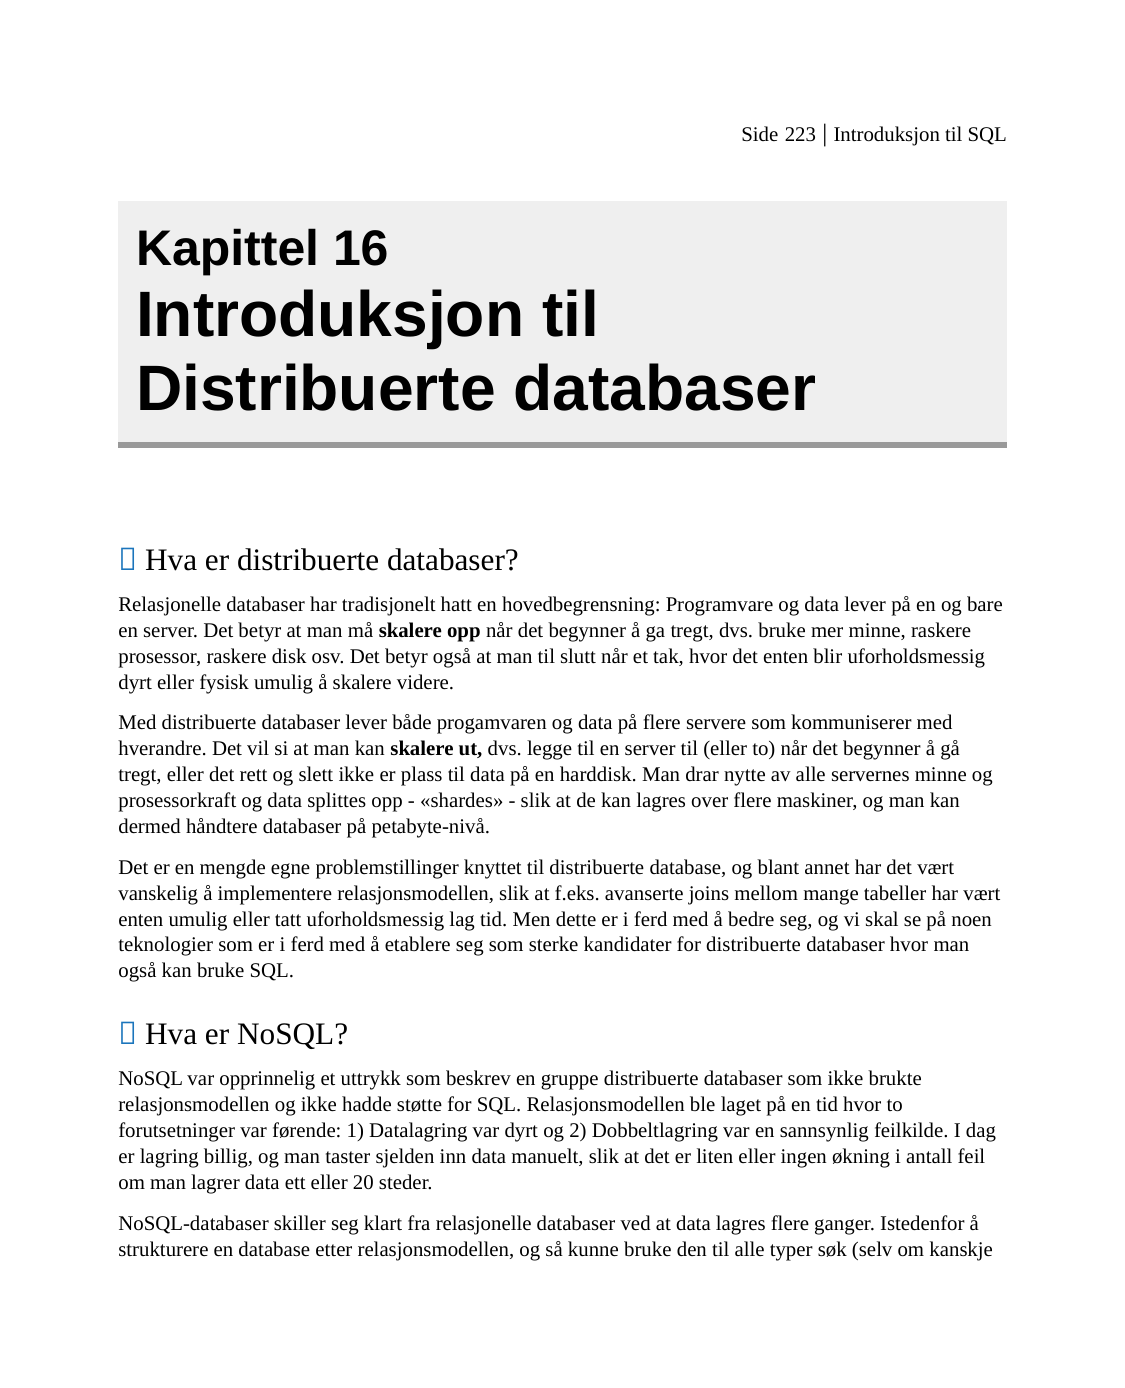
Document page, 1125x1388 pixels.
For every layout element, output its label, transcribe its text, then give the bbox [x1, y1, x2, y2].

subtitle  Hva er NoSQL? [118, 1011, 1007, 1054]
subtitle Kapittel 16 Introduksjon til Distribuerte databaser [118, 201, 1007, 442]
subtitle  Hva er distribuerte databaser? [118, 537, 1007, 579]
text Med distribuerte databaser lever både progamvaren og data på flere servere som kommuniserer med hverandre. Det vil si at man kan skalere ut, dvs. legge til en server til (eller to) når det begynner å gå tregt, eller det rett og slett ikke er plass til data på en harddisk. Man drar nytte av alle servernes minne og prosessorkraft og data splittes opp - «shardes» - slik at de kan lagres over flere maskiner, og man kan dermed håndtere databaser på petabyte-nivå. [118, 710, 1007, 838]
text Relasjonelle databaser har tradisjonelt hatt en hovedbegrensning: Programvare og data lever på en og bare en server. Det betyr at man må skalere opp når det begynner å ga tregt, dvs. bruke mer minne, raskere prosessor, raskere disk osv. Det betyr også at man til slutt når et tak, hvor det enten blir uforholdsmessig dyrt eller fysisk umulig å skalere videre. [118, 592, 1007, 694]
text NoSQL var opprinnelig et uttrykk som beskrev en gruppe distribuerte databaser som ikke brukte relasjonsmodellen og ikke hadde støtte for SQL. Relasjonsmodellen ble laget på en tid hvor to forutsetninger var førende: 1) Datalagring var dyrt og 2) Dobbeltlagring var en sannsynlig feilkilde. I dag er lagring billig, og man taster sjelden inn data manuelt, slik at det er liten eller ingen økning i antall feil om man lagrer data ett eller 20 steder. [118, 1066, 1007, 1194]
text Det er en mengde egne problemstillinger knyttet til distribuerte database, og blant annet har det vært vanskelig å implementere relasjonsmodellen, slik at f.eks. avanserte joins mellom mange tabeller har vært enten umulig eller tatt uforholdsmessig lag tid. Men dette er i ferd med å bedre seg, og vi skal se på noen teknologier som er i ferd med å etablere seg som sterke kandidater for distribuerte databaser hvor man også kan bruke SQL. [118, 854, 1007, 982]
text NoSQL-databaser skiller seg klart fra relasjonelle databaser ved at data lagres flere ganger. Istedenfor å strukturere en database etter relasjonsmodellen, og så kunne bruke den til alle typer søk (selv om kanskje [118, 1211, 1007, 1261]
